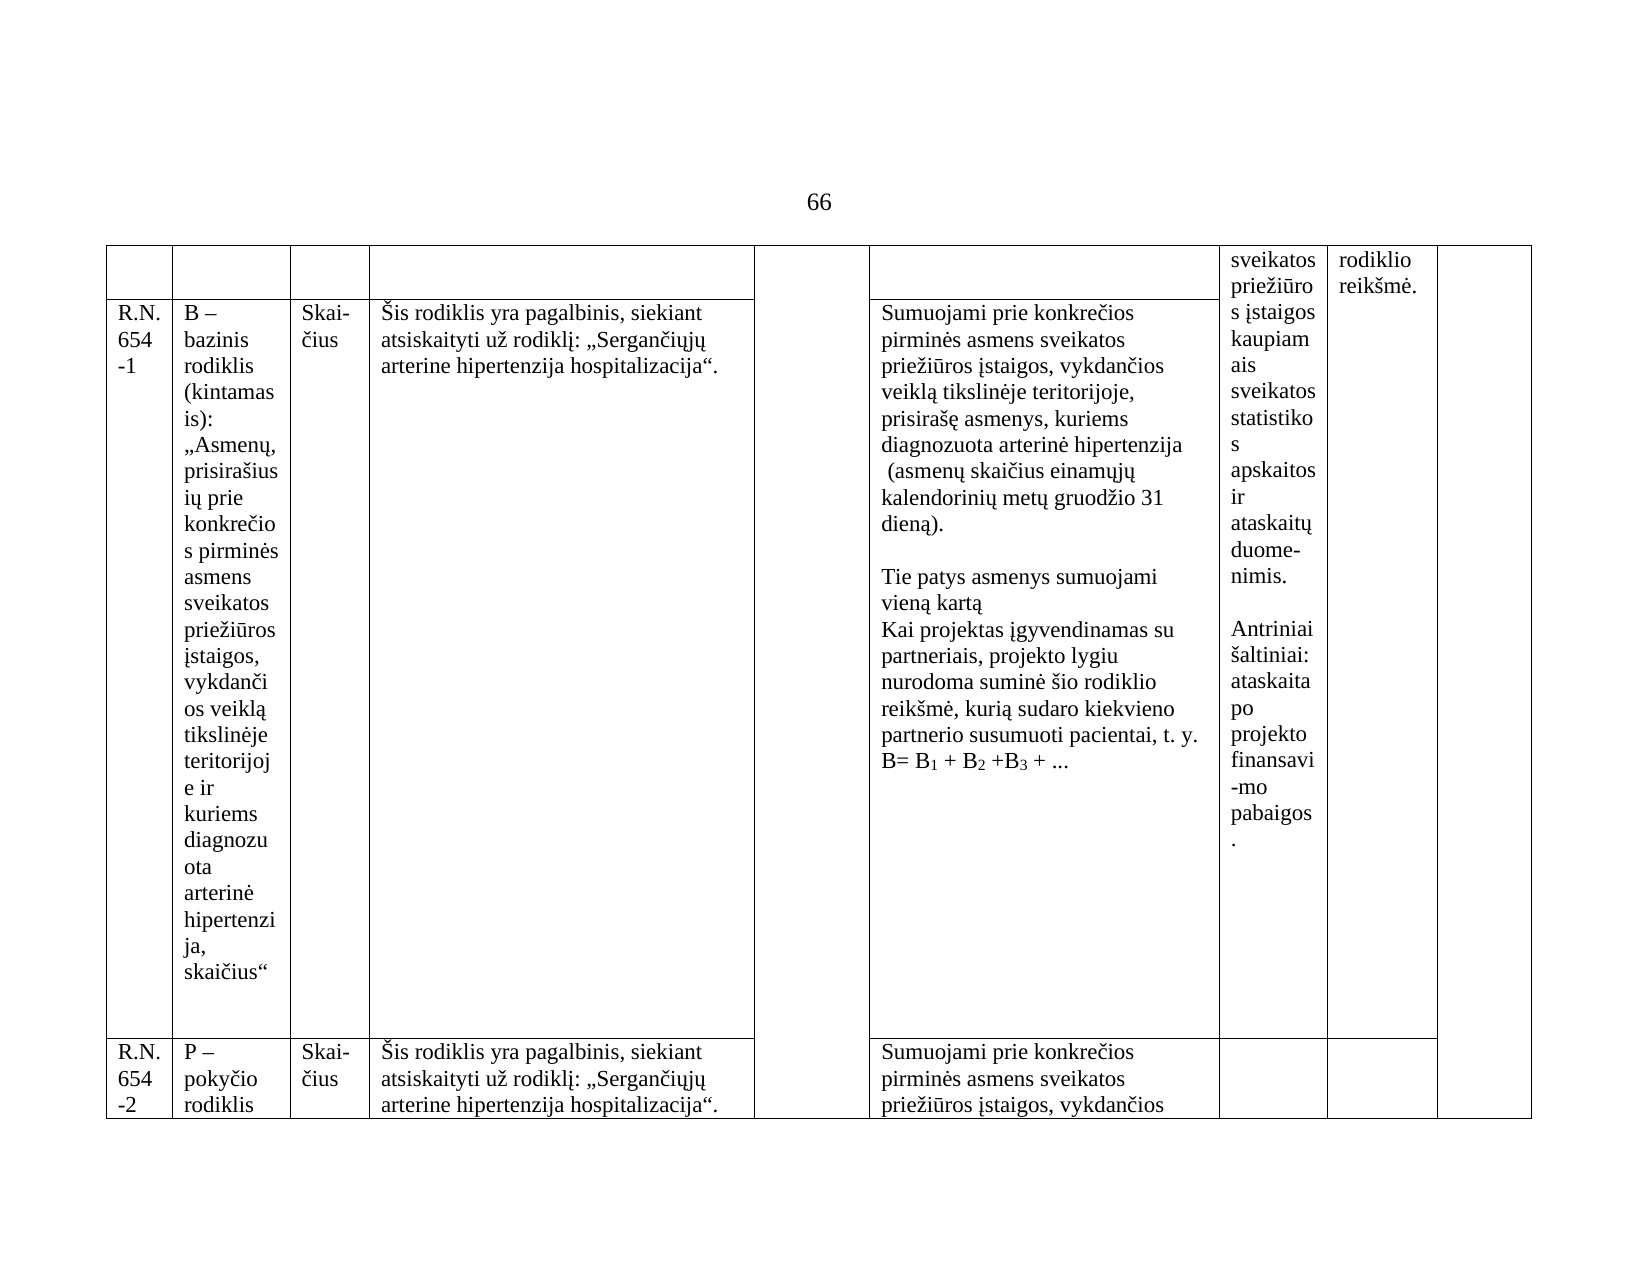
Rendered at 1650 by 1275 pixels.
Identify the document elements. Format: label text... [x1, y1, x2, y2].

table_cell Šis rodiklis yra pagalbinis, siekiant atsiskaityti už rodiklį: „Sergančiųjų arterine hipertenzija hospitalizacija“. [370, 300, 754, 1037]
table_cell P – pokyčio rodiklis [173, 1039, 290, 1117]
table_cell [107, 246, 172, 298]
table_cell Skai-čius [291, 1039, 369, 1117]
table_cell [1220, 1039, 1327, 1117]
table_cell Sumuojami prie konkrečios pirminės asmens sveikatos priežiūros įstaigos, vykdančios [870, 1039, 1219, 1117]
table_cell sveikatos priežiūros įstaigos kaupiamais sveikatos statistikos apskaitos ir ataskaitų duome-nimis. Antriniai šaltiniai: ataskaita po projekto finansavi-mo pabaigos. [1220, 246, 1327, 1037]
table_cell rodiklio reikšmė. [1328, 246, 1437, 1037]
table_cell Sumuojami prie konkrečios pirminės asmens sveikatos priežiūros įstaigos, vykdančios veiklą tikslinėje teritorijoje, prisirašę asmenys, kuriems diagnozuota arterinė hipertenzija (asmenų skaičius einamųjų kalendorinių metų gruodžio 31 dieną). Tie patys asmenys sumuojami vieną kartą Kai projektas įgyvendinamas su partneriais, projekto lygiu nurodoma suminė šio rodiklio reikšmė, kurią sudaro kiekvieno partnerio susumuoti pacientai, t. y. B= B1 + B2 +B3 + ... [870, 300, 1219, 1037]
table_cell [755, 246, 869, 1117]
table_cell [1328, 1039, 1437, 1117]
table_cell [173, 246, 290, 298]
table_cell R.N.654 -1 [107, 300, 172, 1037]
table_cell B – bazinis rodiklis (kintamasis): „Asmenų, prisirašiusių prie konkrečios pirminės asmens sveikatos priežiūros įstaigos, vykdančios veiklą tikslinėje teritorijoje ir kuriems diagnozuota arterinė hipertenzija, skaičius“ [173, 300, 290, 1037]
table_cell [870, 246, 1219, 298]
table_cell R.N.654 -2 [107, 1039, 172, 1117]
table_cell Skai-čius [291, 300, 369, 1037]
table_cell [291, 246, 369, 298]
table_cell [1438, 246, 1531, 1117]
table_cell Šis rodiklis yra pagalbinis, siekiant atsiskaityti už rodiklį: „Sergančiųjų arterine hipertenzija hospitalizacija“. [370, 1039, 754, 1117]
